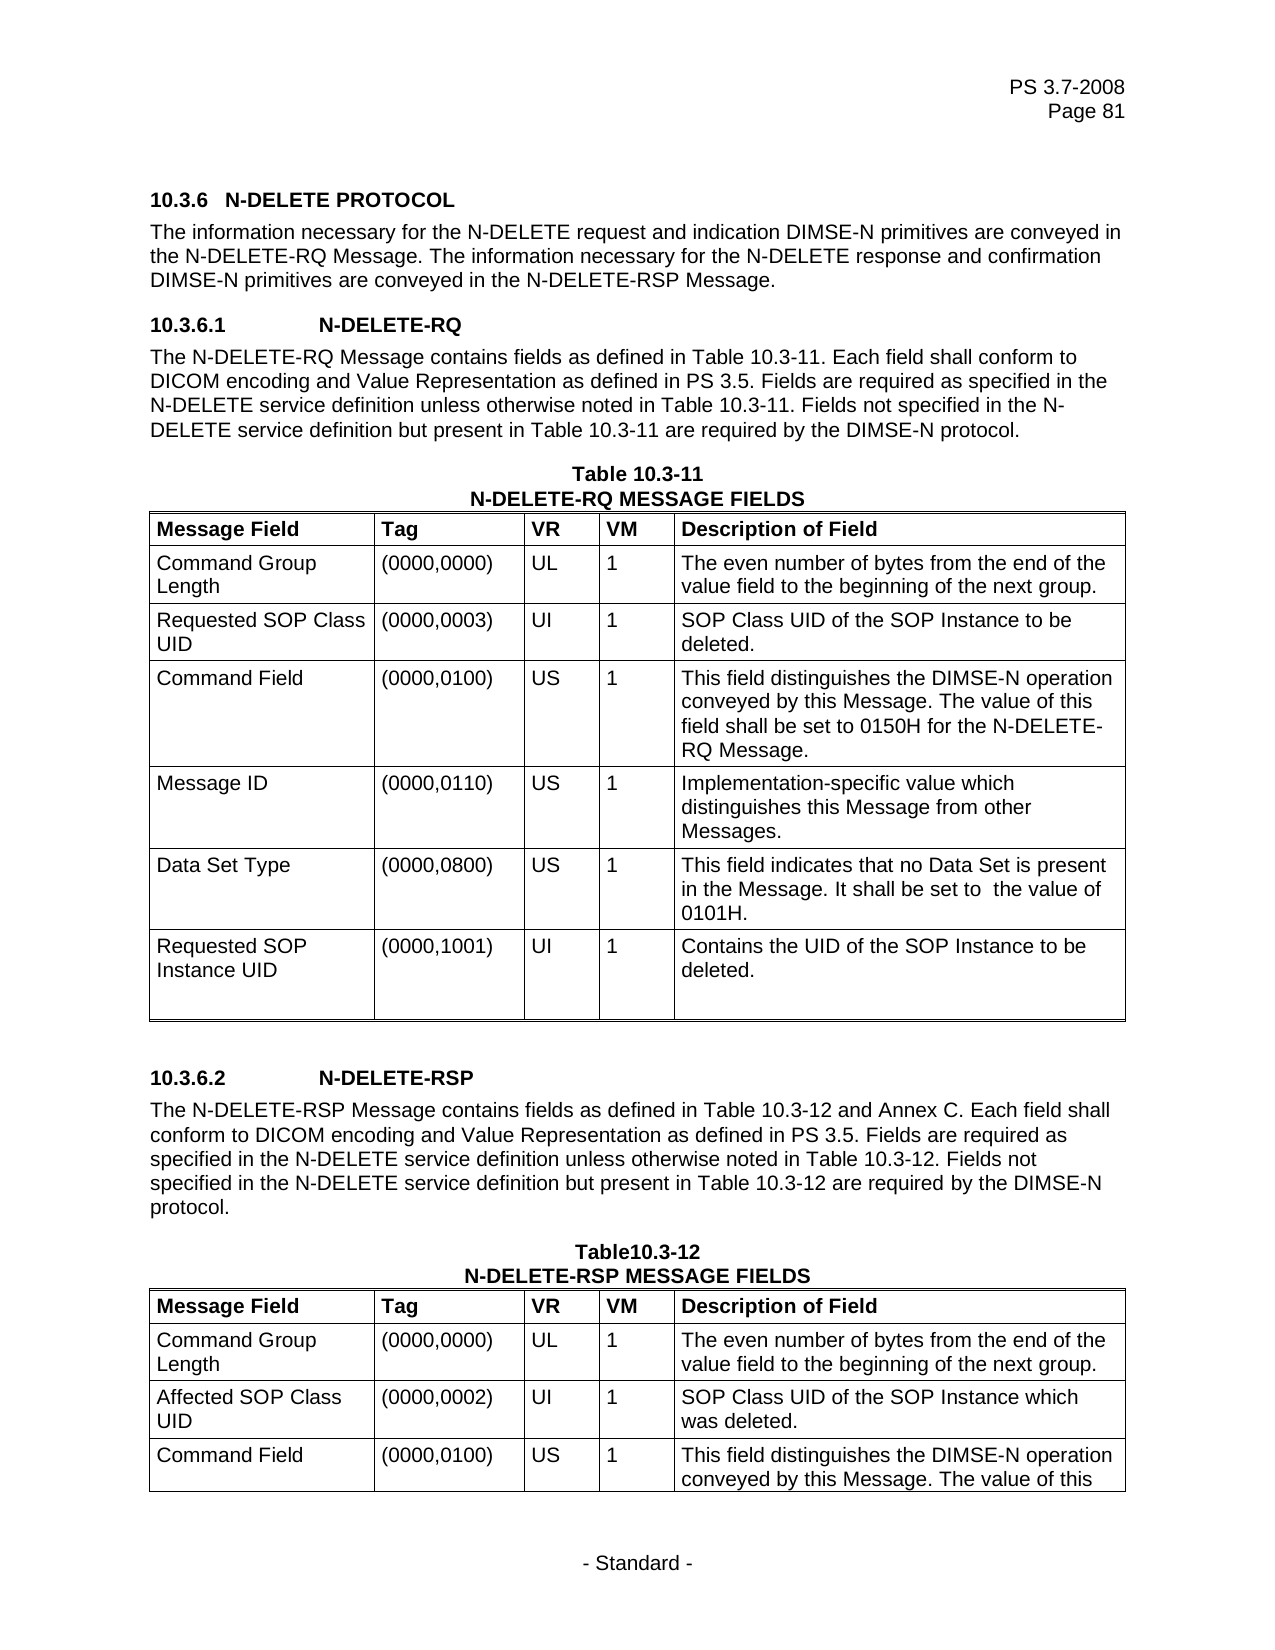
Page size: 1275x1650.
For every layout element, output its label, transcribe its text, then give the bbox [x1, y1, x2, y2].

table_cell US [525, 849, 599, 929]
table_cell This field distinguishes the DIMSE-N operation conveyed by this Message. The value of this [675, 1439, 1125, 1491]
table_cell Data Set Type [150, 849, 374, 929]
table_cell Command Group Length [150, 1324, 374, 1380]
subtitle 10.3.6.1 N-DELETE-RQ [150, 313, 1125, 337]
title Table 10.3-11 N-DELETE-RQ MESSAGE FIELDS [150, 462, 1125, 511]
table_cell 1 [600, 604, 674, 660]
table_cell (0000,0002) [375, 1381, 524, 1437]
table_cell (0000,1001) [375, 930, 524, 1019]
table_cell 1 [600, 849, 674, 929]
table_cell UL [525, 1324, 599, 1380]
title Table10.3-12 N-DELETE-RSP MESSAGE FIELDS [150, 1239, 1125, 1288]
table_cell Command Field [150, 661, 374, 766]
table_header Tag [375, 514, 524, 545]
table_cell (0000,0100) [375, 661, 524, 766]
table_cell 1 [600, 546, 674, 603]
table_cell US [525, 767, 599, 847]
table_cell US [525, 661, 599, 766]
table_cell (0000,0003) [375, 604, 524, 660]
table_cell US [525, 1439, 599, 1491]
table_cell Requested SOP Class UID [150, 604, 374, 660]
table_cell (0000,0000) [375, 546, 524, 603]
table_cell (0000,0000) [375, 1324, 524, 1380]
table_header VR [525, 1291, 599, 1322]
table_cell SOP Class UID of the SOP Instance which was deleted. [675, 1381, 1125, 1437]
table_header Tag [375, 1291, 524, 1322]
table_cell 1 [600, 930, 674, 1019]
table_header VR [525, 514, 599, 545]
subtitle 10.3.6 N-DELETE PROTOCOL [150, 187, 1125, 212]
table_header Description of Field [675, 1291, 1125, 1322]
table_cell UL [525, 546, 599, 603]
table_cell (0000,0800) [375, 849, 524, 929]
text The N-DELETE-RQ Message contains fields as defined in Table 10.3-11. Each field shall conform to DICOM encoding and Value Representation as defined in PS 3.5. Fields are required as specified in the N-DELETE service definition unless otherwise noted in Table 10.3-11. Fields not specified in the N-DELETE service definition but present in Table 10.3-11 are required by the DIMSE-N protocol. [150, 345, 1125, 442]
table_cell This field distinguishes the DIMSE-N operation conveyed by this Message. The value of this field shall be set to 0150H for the N-DELETE-RQ Message. [675, 661, 1125, 766]
table_cell (0000,0100) [375, 1439, 524, 1491]
table_cell The even number of bytes from the end of the value field to the beginning of the next group. [675, 1324, 1125, 1380]
table_cell 1 [600, 661, 674, 766]
table_header Description of Field [675, 514, 1125, 545]
table_cell 1 [600, 767, 674, 847]
text The N-DELETE-RSP Message contains fields as defined in Table 10.3-12 and Annex C. Each field shall conform to DICOM encoding and Value Representation as defined in PS 3.5. Fields are required as specified in the N-DELETE service definition unless otherwise noted in Table 10.3-12. Fields not specified in the N-DELETE service definition but present in Table 10.3-12 are required by the DIMSE-N protocol. [150, 1098, 1125, 1219]
table_cell 1 [600, 1439, 674, 1491]
table_cell The even number of bytes from the end of the value field to the beginning of the next group. [675, 546, 1125, 603]
table_cell Requested SOP Instance UID [150, 930, 374, 1019]
table_cell UI [525, 1381, 599, 1437]
table_cell Command Group Length [150, 546, 374, 603]
table_cell Contains the UID of the SOP Instance to be deleted. [675, 930, 1125, 1019]
table_cell UI [525, 930, 599, 1019]
table_cell 1 [600, 1381, 674, 1437]
table_cell UI [525, 604, 599, 660]
table_cell (0000,0110) [375, 767, 524, 847]
table_header Message Field [150, 514, 374, 545]
text The information necessary for the N-DELETE request and indication DIMSE-N primitives are conveyed in the N-DELETE-RQ Message. The information necessary for the N-DELETE response and confirmation DIMSE-N primitives are conveyed in the N-DELETE-RSP Message. [150, 220, 1125, 292]
table_cell Command Field [150, 1439, 374, 1491]
table_cell Implementation-specific value which distinguishes this Message from other Messages. [675, 767, 1125, 847]
table_cell 1 [600, 1324, 674, 1380]
table_header VM [600, 514, 674, 545]
table_header Message Field [150, 1291, 374, 1322]
table_cell Affected SOP Class UID [150, 1381, 374, 1437]
subtitle 10.3.6.2 N-DELETE-RSP [150, 1066, 1125, 1090]
table_cell This field indicates that no Data Set is present in the Message. It shall be set to the value of 0101H. [675, 849, 1125, 929]
table_cell Message ID [150, 767, 374, 847]
table_header VM [600, 1291, 674, 1322]
table_cell SOP Class UID of the SOP Instance to be deleted. [675, 604, 1125, 660]
